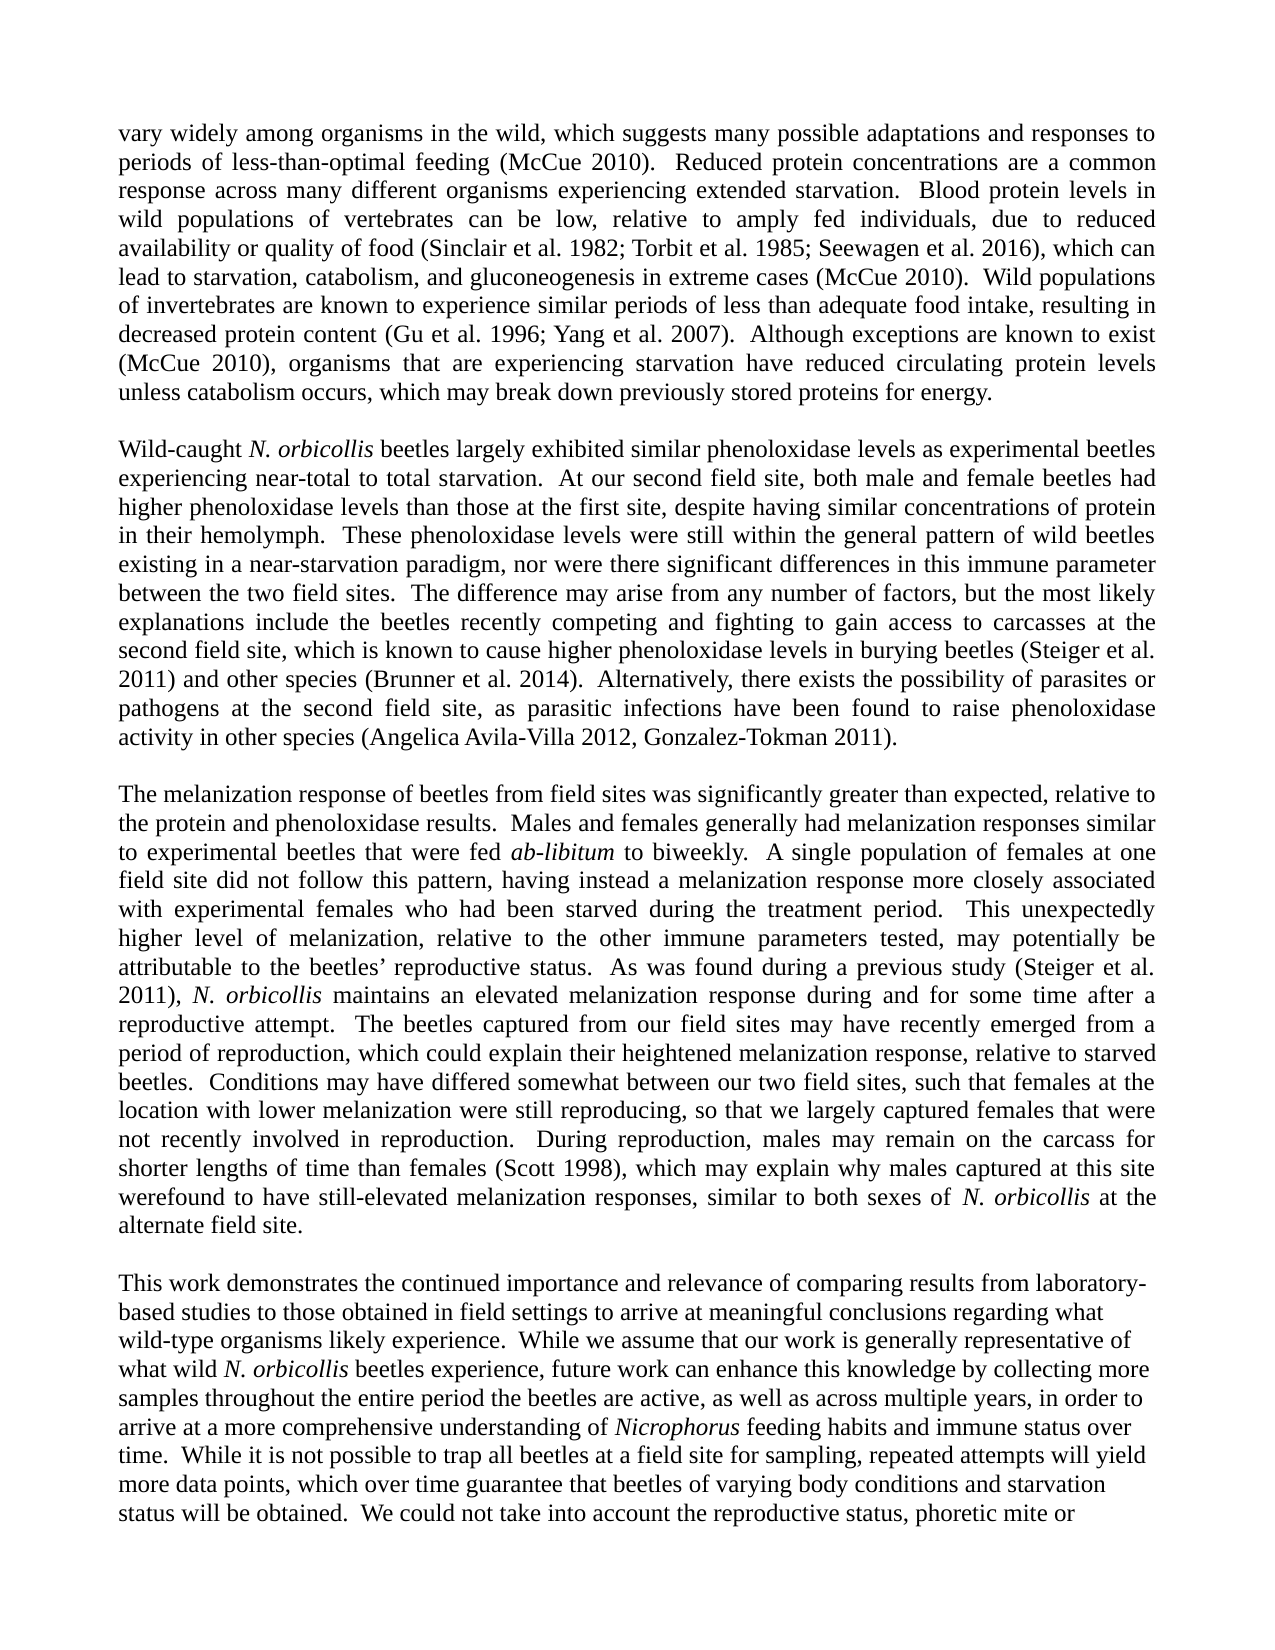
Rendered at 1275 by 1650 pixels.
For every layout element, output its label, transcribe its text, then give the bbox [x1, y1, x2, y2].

text The melanization response of beetles from field sites was significantly greater than expected, relative to the protein and phenoloxidase results. Males and females generally had melanization responses similar to experimental beetles that were fed ab-libitum to biweekly. A single population of females at one field site did not follow this pattern, having instead a melanization response more closely associated with experimental females who had been starved during the treatment period. This unexpectedly higher level of melanization, relative to the other immune parameters tested, may potentially be attributable to the beetles’ reproductive status. As was found during a previous study (Steiger et al. 2011), N. orbicollis maintains an elevated melanization response during and for some time after a reproductive attempt. The beetles captured from our field sites may have recently emerged from a period of reproduction, which could explain their heightened melanization response, relative to starved beetles. Conditions may have differed somewhat between our two field sites, such that females at the location with lower melanization were still reproducing, so that we largely captured females that were not recently involved in reproduction. During reproduction, males may remain on the carcass for shorter lengths of time than females (Scott 1998), which may explain why males captured at this site werefound to have still-elevated melanization responses, similar to both sexes of N. orbicollis at the alternate field site. [118, 779, 1157, 1239]
text Wild-caught N. orbicollis beetles largely exhibited similar phenoloxidase levels as experimental beetles experiencing near-total to total starvation. At our second field site, both male and female beetles had higher phenoloxidase levels than those at the first site, despite having similar concentrations of protein in their hemolymph. These phenoloxidase levels were still within the general pattern of wild beetles existing in a near-starvation paradigm, nor were there significant differences in this immune parameter between the two field sites. The difference may arise from any number of factors, but the most likely explanations include the beetles recently competing and fighting to gain access to carcasses at the second field site, which is known to cause higher phenoloxidase levels in burying beetles (Steiger et al. 2011) and other species (Brunner et al. 2014). Alternatively, there exists the possibility of parasites or pathogens at the second field site, as parasitic infections have been found to raise phenoloxidase activity in other species (Angelica Avila-Villa 2012, Gonzalez-Tokman 2011). [118, 434, 1157, 751]
text This work demonstrates the continued importance and relevance of comparing results from laboratory-based studies to those obtained in field settings to arrive at meaningful conclusions regarding what wild-type organisms likely experience. While we assume that our work is generally representative of what wild N. orbicollis beetles experience, future work can enhance this knowledge by collecting more samples throughout the entire period the beetles are active, as well as across multiple years, in order to arrive at a more comprehensive understanding of Nicrophorus feeding habits and immune status over time. While it is not possible to trap all beetles at a field site for sampling, repeated attempts will yield more data points, which over time guarantee that beetles of varying body conditions and starvation status will be obtained. We could not take into account the reproductive status, phoretic mite or [118, 1268, 1157, 1527]
text vary widely among organisms in the wild, which suggests many possible adaptations and responses to periods of less-than-optimal feeding (McCue 2010). Reduced protein concentrations are a common response across many different organisms experiencing extended starvation. Blood protein levels in wild populations of vertebrates can be low, relative to amply fed individuals, due to reduced availability or quality of food (Sinclair et al. 1982; Torbit et al. 1985; Seewagen et al. 2016), which can lead to starvation, catabolism, and gluconeogenesis in extreme cases (McCue 2010). Wild populations of invertebrates are known to experience similar periods of less than adequate food intake, resulting in decreased protein content (Gu et al. 1996; Yang et al. 2007). Although exceptions are known to exist (McCue 2010), organisms that are experiencing starvation have reduced circulating protein levels unless catabolism occurs, which may break down previously stored proteins for energy. [118, 118, 1157, 406]
